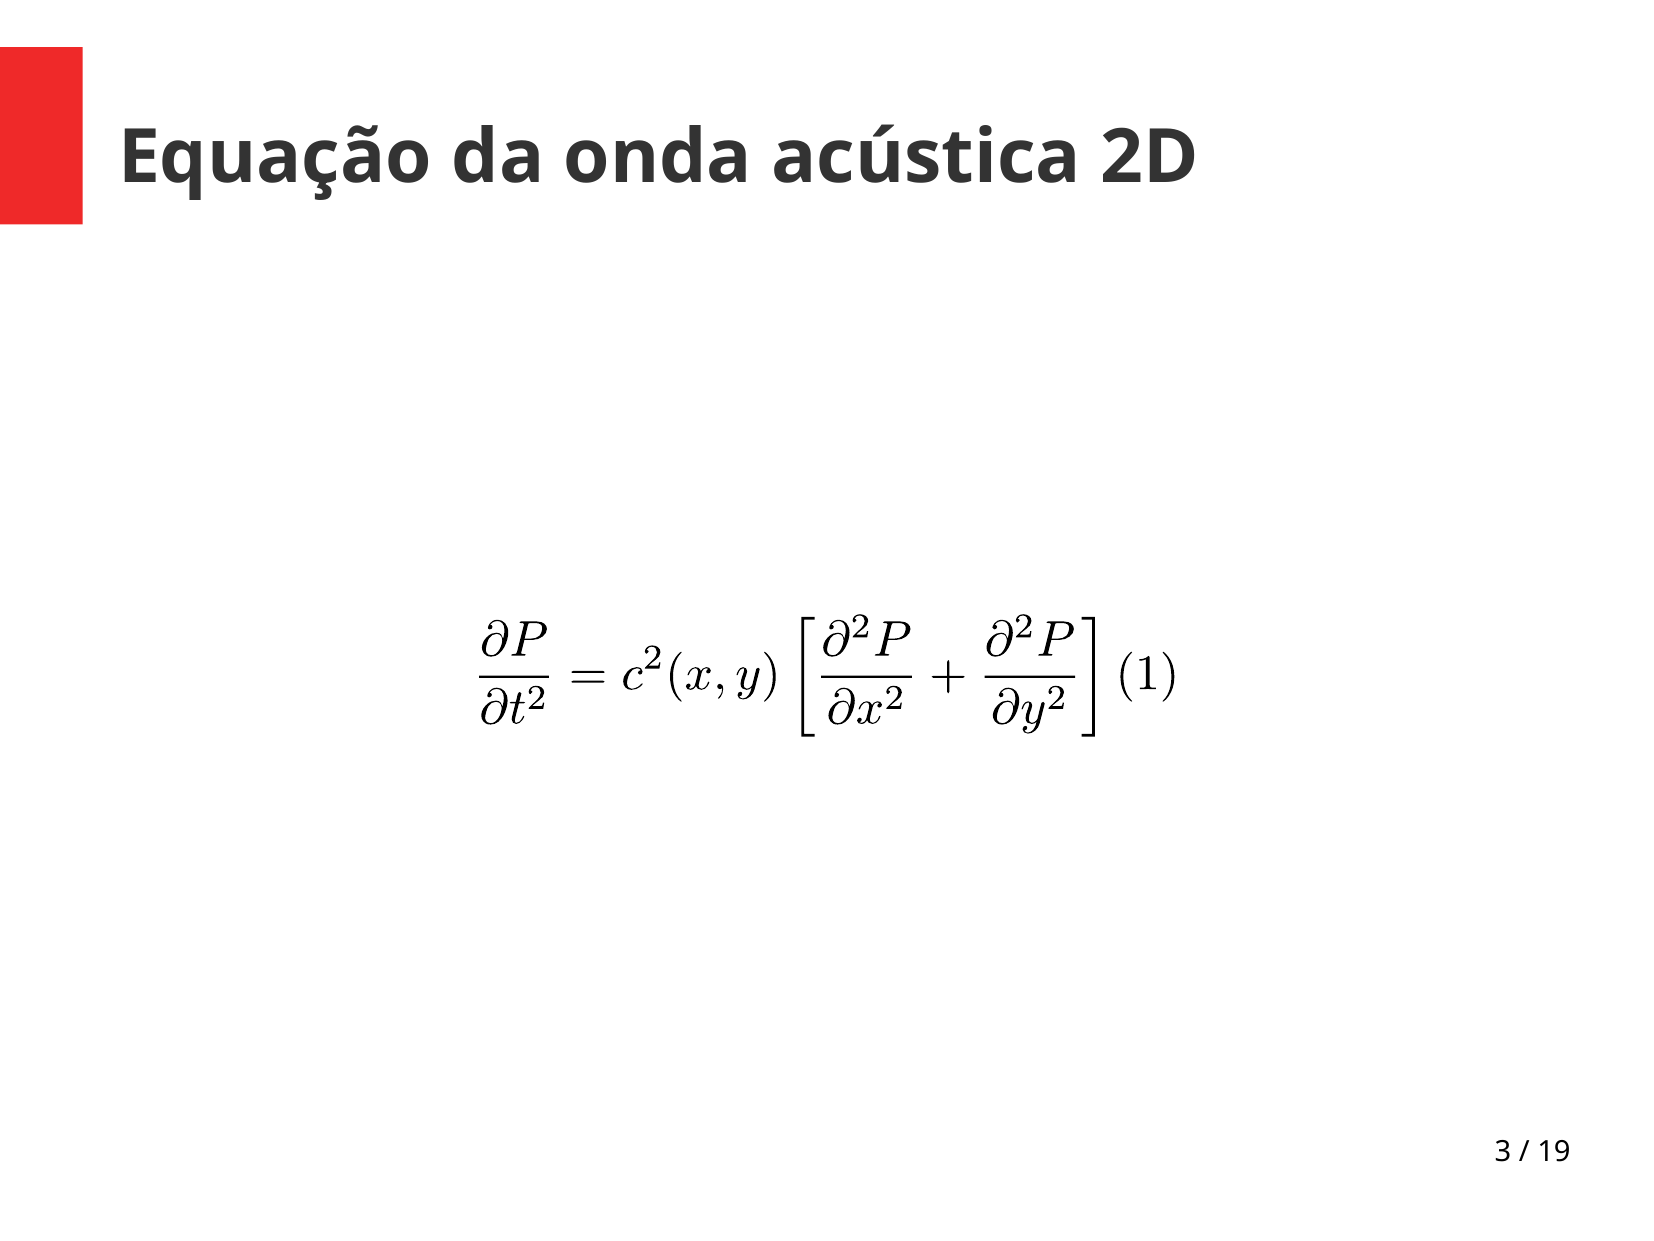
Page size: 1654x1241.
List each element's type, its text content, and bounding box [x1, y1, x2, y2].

title Equação da onda acústica 2D [118, 49, 1571, 257]
text_box [479, 614, 1175, 737]
